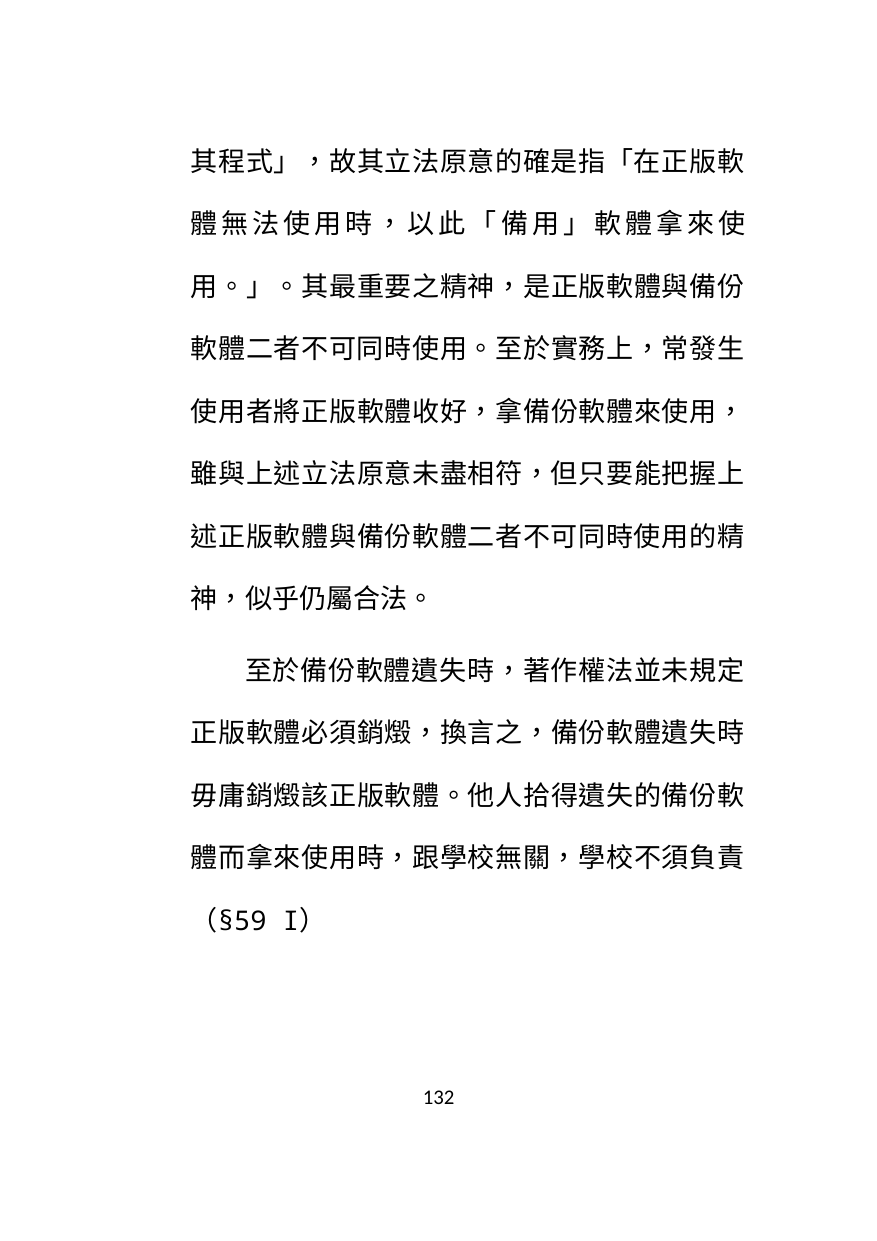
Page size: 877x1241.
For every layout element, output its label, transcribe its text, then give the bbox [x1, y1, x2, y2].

subtitle 其程式」，故其立法原意的確是指「在正版軟體無法使用時，以此「備用」軟體拿來使用。」。其最重要之精神，是正版軟體與備份軟體二者不可同時使用。至於實務上，常發生使用者將正版軟體收好，拿備份軟體來使用，雖與上述立法原意未盡相符，但只要能把握上述正版軟體與備份軟體二者不可同時使用的精神，似乎仍屬合法。 [191, 117, 745, 617]
subtitle 至於備份軟體遺失時，著作權法並未規定正版軟體必須銷燬，換言之，備份軟體遺失時，毋庸銷燬該正版軟體。他人拾得遺失的備份軟體而拿來使用時，跟學校無關，學校不須負責。（§59 I） [191, 627, 745, 939]
